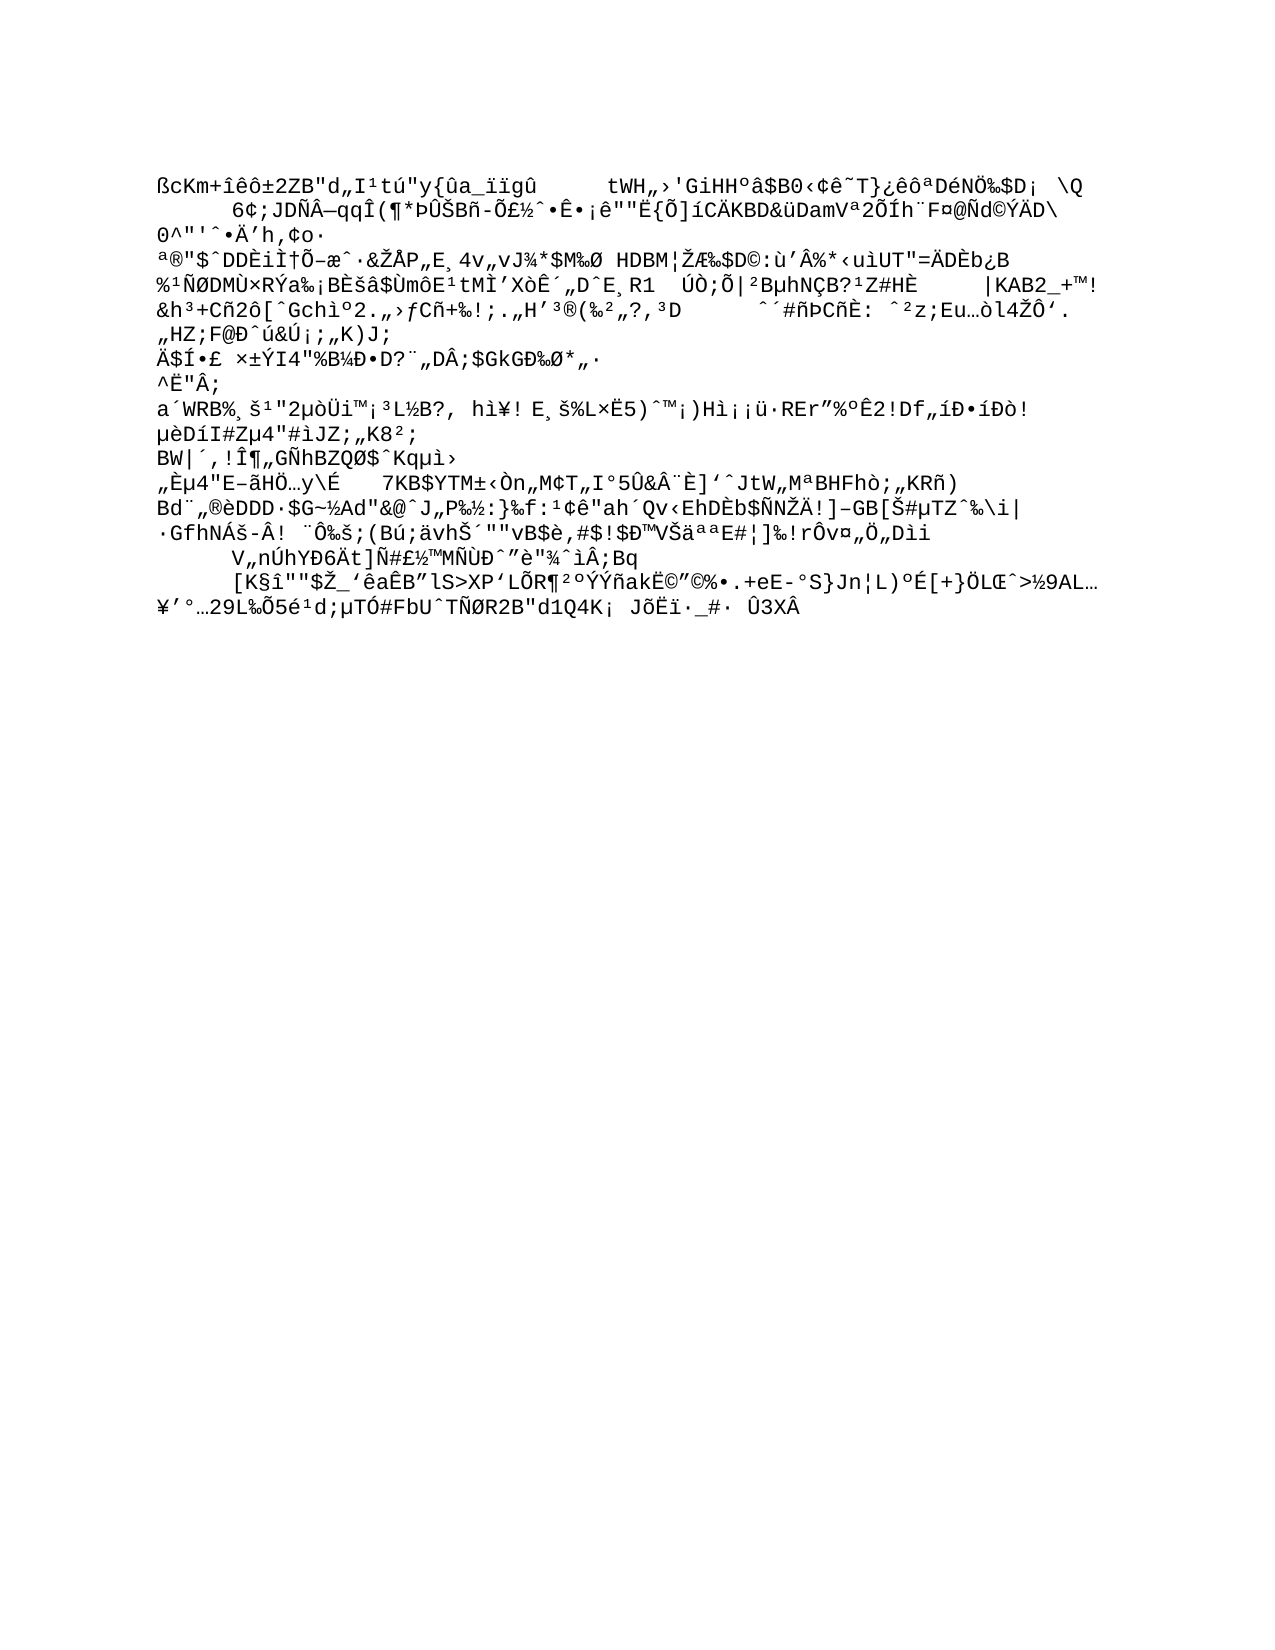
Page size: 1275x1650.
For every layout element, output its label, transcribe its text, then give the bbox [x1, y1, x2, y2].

text ßcKm+îêô±2ZB"d„I¹tú"y{ûa_ïïgû tWH„›'GiHHºâ$B0‹¢ê˜T}¿êôªDéNÖ‰$D¡ \Q 6¢;JDÑÂ—qqÎ(¶*ÞÛ­ŠBñ-Õ£½ˆ•Ê•¡ê""Ë{Õ]íCÄKBD&üDamVª2ÕÍh¨F¤@Ñd©ÝÄD\0^"'ˆ•Ä’h‚¢o· ª®"$ˆDDÈiÌ†Õ–æˆ·&ŽÅP„E¸4v„vJ¾*$M‰Ø HDBM¦ŽÆ‰$D©:ù’Â%*‹uìUT"=ÄDÈb¿B%¹ÑØDMÙ×RÝa‰¡BÈšâ$ÙmôE¹tMÌ’XòÊ´„DˆE¸R1 ÚÒ;Õ|²BµhNÇB?¹Z#HÈ |KAB2_+™!&h³+Cñ2ô[ˆGchìº2.„›ƒCñ+‰!;.„H’³®(‰²„?,³D ˆ´#ñÞCñÈ: ˆ²z;Eu…òl4ŽÔ‘.„HZ;F@Ðˆú&Ú¡;„K)J; Ä$Í•£ ×±ÝI4"%B¼Ð•D?¨„DÂ;$GkGÐ‰Ø*„· [156, 150, 1118, 373]
text ^Ë"Â; a´WRB%¸š¹"2µòÜi™¡³L½B?, hì¥! E¸š%L×Ë5)ˆ™¡)Hì¡¡ü·REr”%ºÊ2!Df„íÐ•íÐò!µèDíI#Zµ4"#ìJZ;„K8²; BW|´,!Î¶„GÑhBZQØ$ˆKqµì› [156, 373, 1118, 472]
text „Èµ4"E–ãHÖ…y\É 7KB$YTM±‹Òn„M¢T„I°5Û&Â¨È]‘ˆJtW„MªBHFhò;„KRñ) Bd¨„®èDDD·$G~½Ad"&@ˆJ„P‰½:}‰f:¹¢ê"ah´Qv‹EhDÈb$ÑNŽÄ!]–GB[Š#µTZˆ‰\i|·GfhNÁš-Â! ¨Ô‰š;(Bú;ävhŠ´""vB$è‚#$!$Ð™VŠäªªE#¦]‰!rÔv¤„Ö„Dìi V„nÚhYÐ6Ät]Ñ­#£½™MÑÙÐˆ”è"¾ˆìÂ;Bq [K§î""$Ž_‘êaÊB”lS>XP‘LÕR¶²ºÝÝñakË©”©%•.+eE-°S}Jn¦L)ºÉ[+}ÖLŒˆ>½9AL…¥’°…29L‰Õ5é¹d;µTÓ#FbUˆTÑØR2B"d1Q4K¡ JõËï·_#· Û3XÂ [156, 472, 1118, 621]
